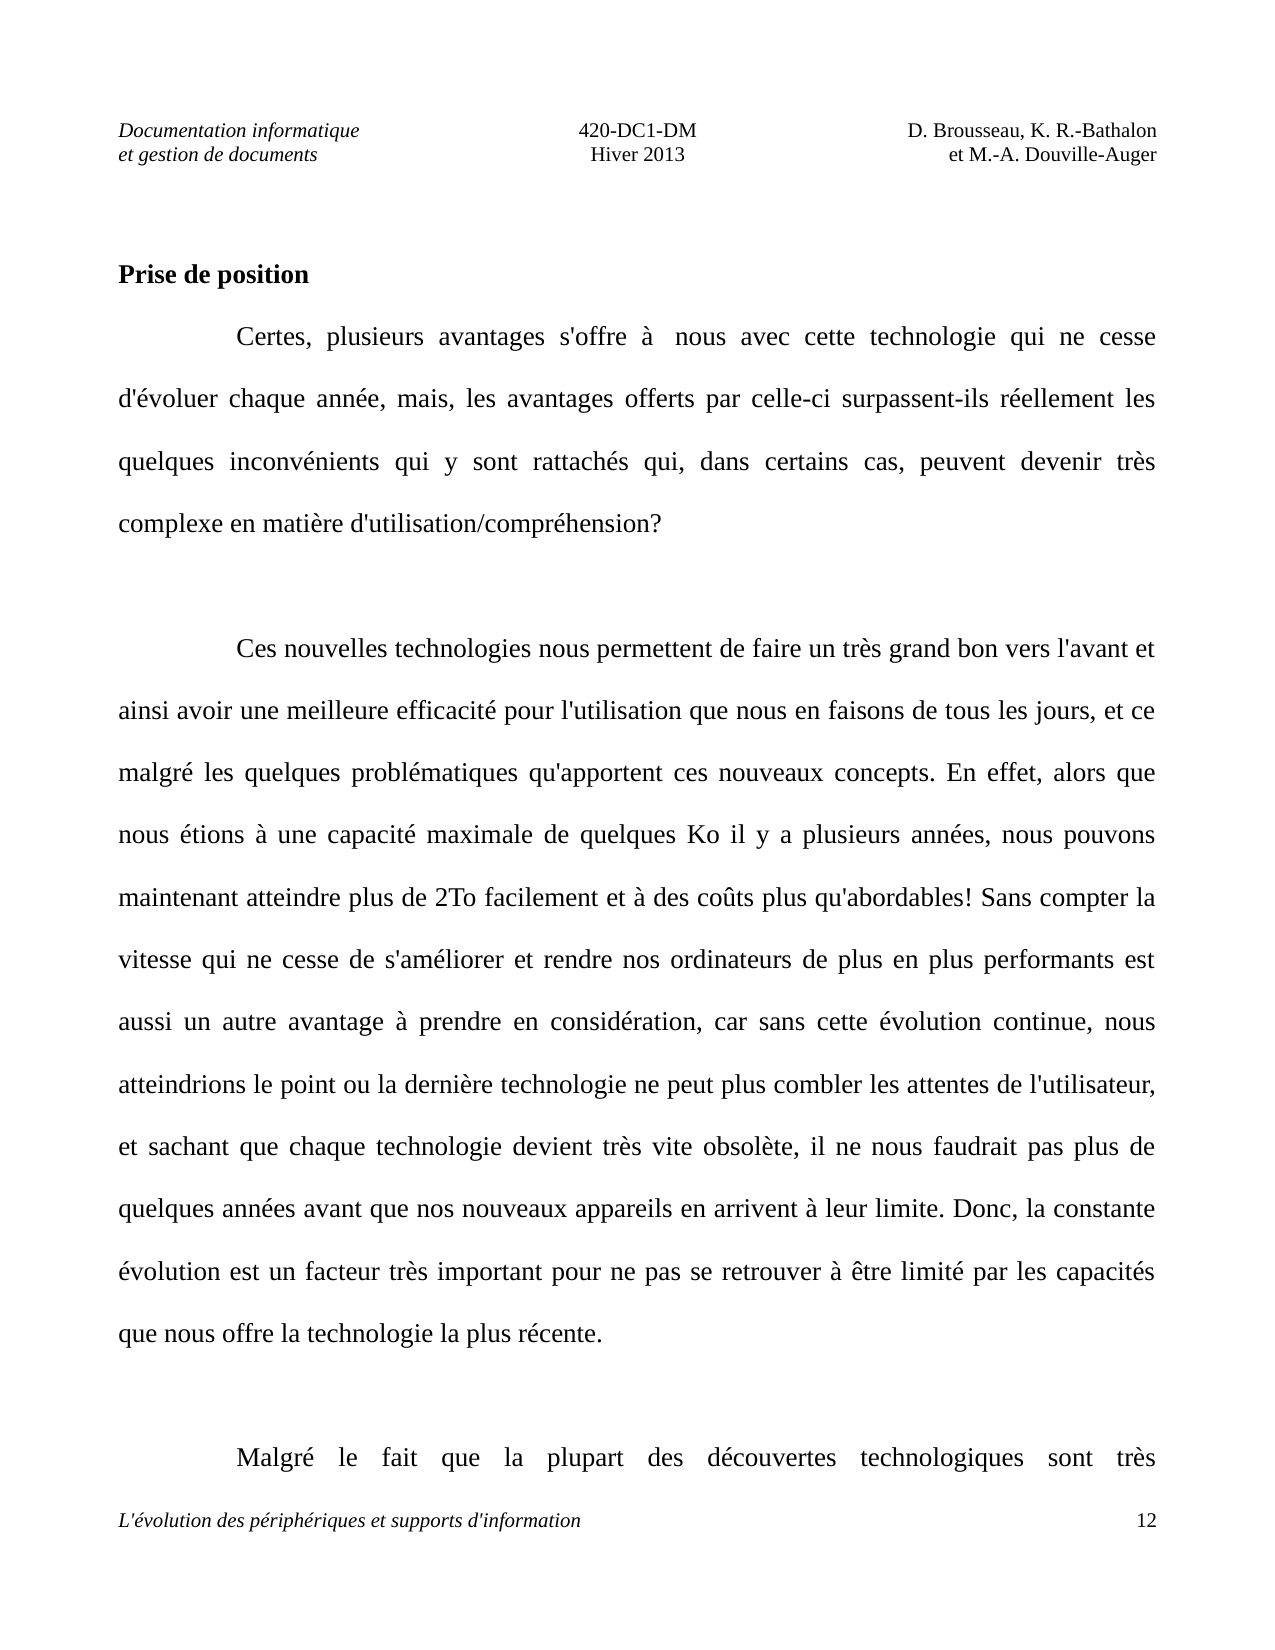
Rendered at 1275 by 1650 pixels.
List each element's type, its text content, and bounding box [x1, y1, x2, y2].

text Ces nouvelles technologies nous permettent de faire un très grand bon vers l'avant et ainsi avoir une meilleure efficacité pour l'utilisation que nous en faisons de tous les jours, et ce malgré les quelques problématiques qu'apportent ces nouveaux concepts. En effet, alors que nous étions à une capacité maximale de quelques Ko il y a plusieurs années, nous pouvons maintenant atteindre plus de 2To facilement et à des coûts plus qu'abordables! Sans compter la vitesse qui ne cesse de s'améliorer et rendre nos ordinateurs de plus en plus performants est aussi un autre avantage à prendre en considération, car sans cette évolution continue, nous atteindrions le point ou la dernière technologie ne peut plus combler les attentes de l'utilisateur, et sachant que chaque technologie devient très vite obsolète, il ne nous faudrait pas plus de quelques années avant que nos nouveaux appareils en arrivent à leur limite. Donc, la constante évolution est un facteur très important pour ne pas se retrouver à être limité par les capacités que nous offre la technologie la plus récente. [118, 632, 1157, 1348]
text Malgré le fait que la plupart des découvertes technologiques sont très [118, 1442, 1157, 1473]
text Certes, plusieurs avantages s'offre à nous avec cette technologie qui ne cesse d'évoluer chaque année, mais, les avantages offerts par celle-ci surpassent-ils réellement les quelques inconvénients qui y sont rattachés qui, dans certains cas, peuvent devenir très complexe en matière d'utilisation/compréhension? [118, 320, 1157, 538]
text Prise de position [118, 258, 1157, 289]
